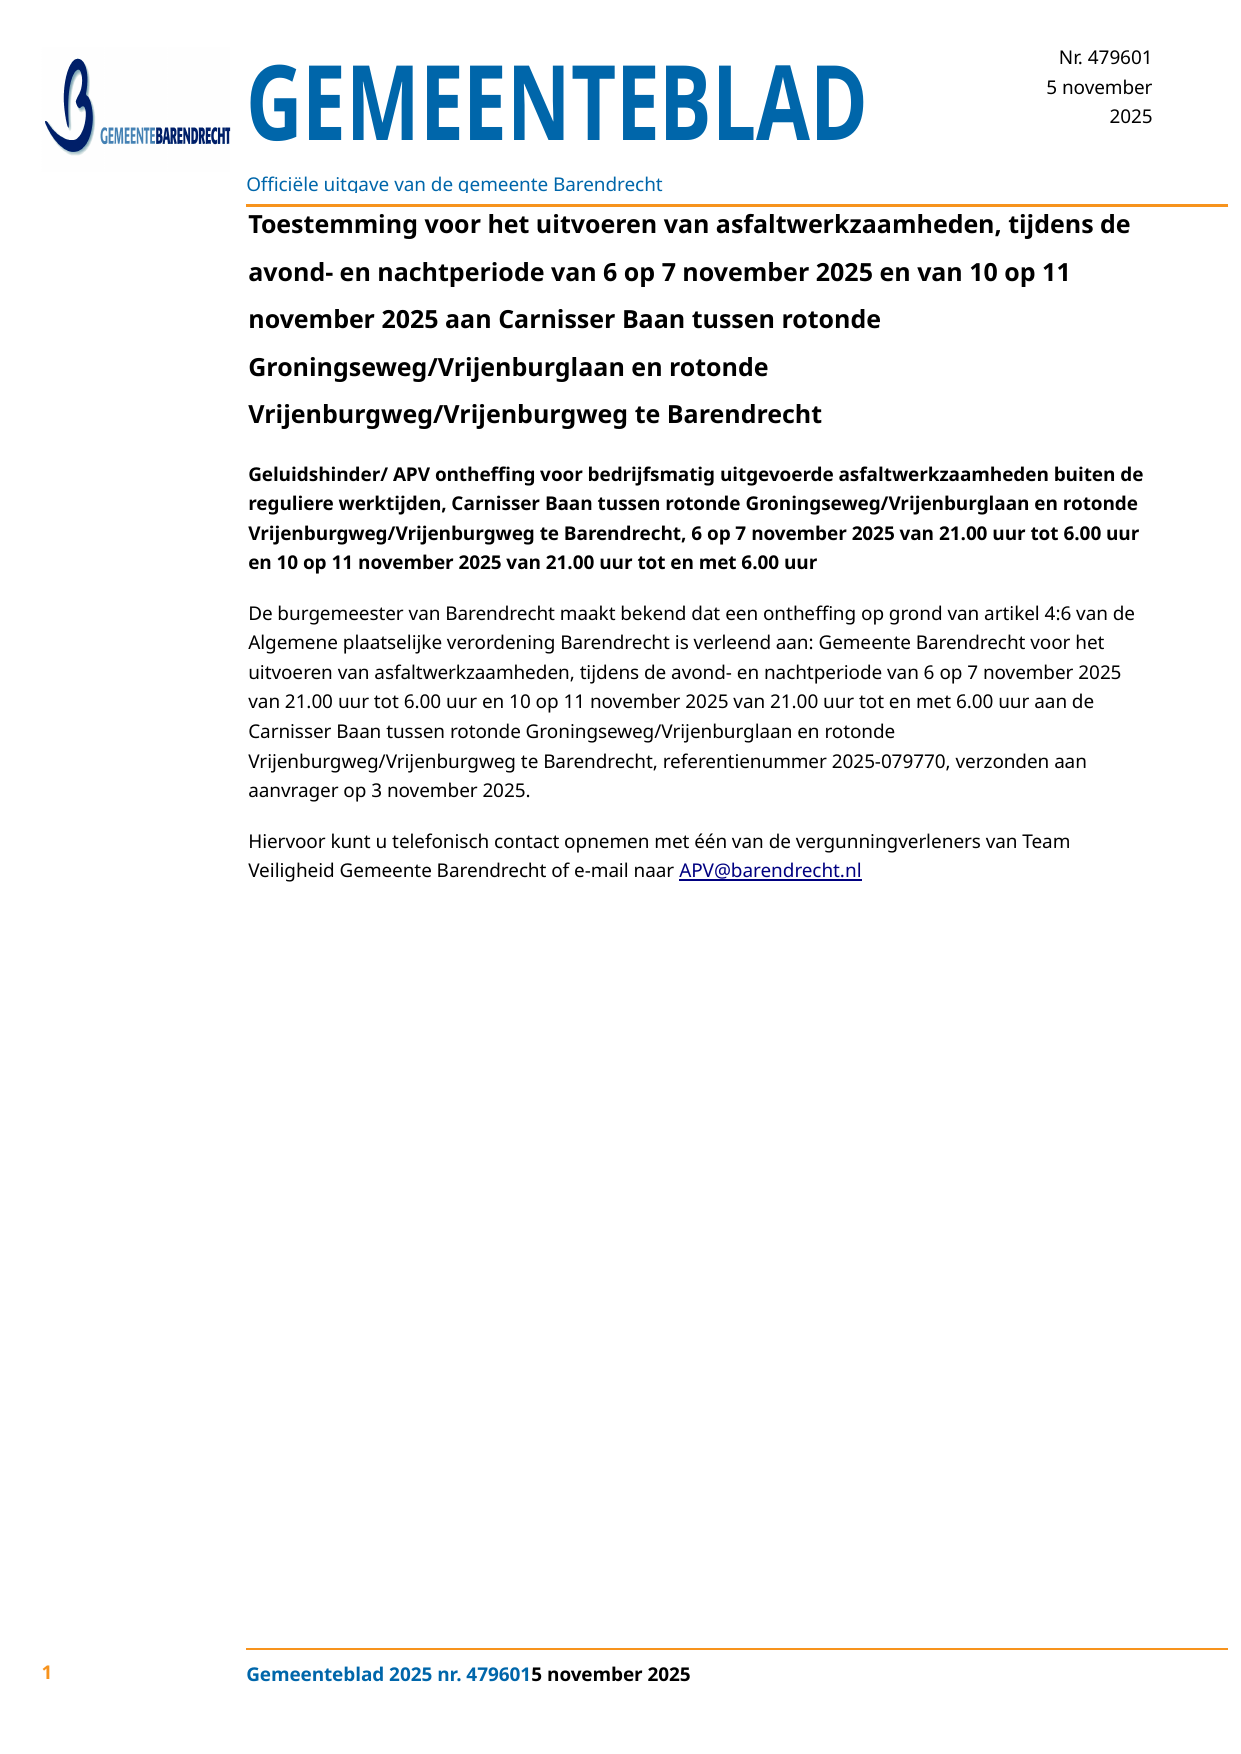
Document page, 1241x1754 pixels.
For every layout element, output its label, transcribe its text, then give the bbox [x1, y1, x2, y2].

text Hiervoor kunt u telefonisch contact opnemen met één van de vergunningverleners van Team Veiligheid Gemeente Barendrecht of e-mail naar APV@barendrecht.nl [248, 828, 1152, 883]
text Geluidshinder/ APV ontheffing voor bedrijfsmatig uitgevoerde asfaltwerkzaamheden buiten de reguliere werktijden, Carnisser Baan tussen rotonde Groningseweg/Vrijenburglaan en rotonde Vrijenburgweg/Vrijenburgweg te Barendrecht, 6 op 7 november 2025 van 21.00 uur tot 6.00 uur en 10 op 11 november 2025 van 21.00 uur tot en met 6.00 uur [248, 461, 1152, 575]
text De burgemeester van Barendrecht maakt bekend dat een ontheffing op grond van artikel 4:6 van de Algemene plaatselijke verordening Barendrecht is verleend aan: Gemeente Barendrecht voor het uitvoeren van asfaltwerkzaamheden, tijdens de avond- en nachtperiode van 6 op 7 november 2025 van 21.00 uur tot 6.00 uur en 10 op 11 november 2025 van 21.00 uur tot en met 6.00 uur aan de Carnisser Baan tussen rotonde Groningseweg/Vrijenburglaan en rotonde Vrijenburgweg/Vrijenburgweg te Barendrecht, referentienummer 2025-079770, verzonden aan aanvrager op 3 november 2025. [248, 600, 1152, 803]
text Toestemming voor het uitvoeren van asfaltwerkzaamheden, tijdens de avond- en nachtperiode van 6 op 7 november 2025 en van 10 op 11 november 2025 aan Carnisser Baan tussen rotonde Groningseweg/Vrijenburglaan en rotonde Vrijenburgweg/Vrijenburgweg te Barendrecht [248, 207, 1152, 431]
picture [41, 47, 231, 172]
